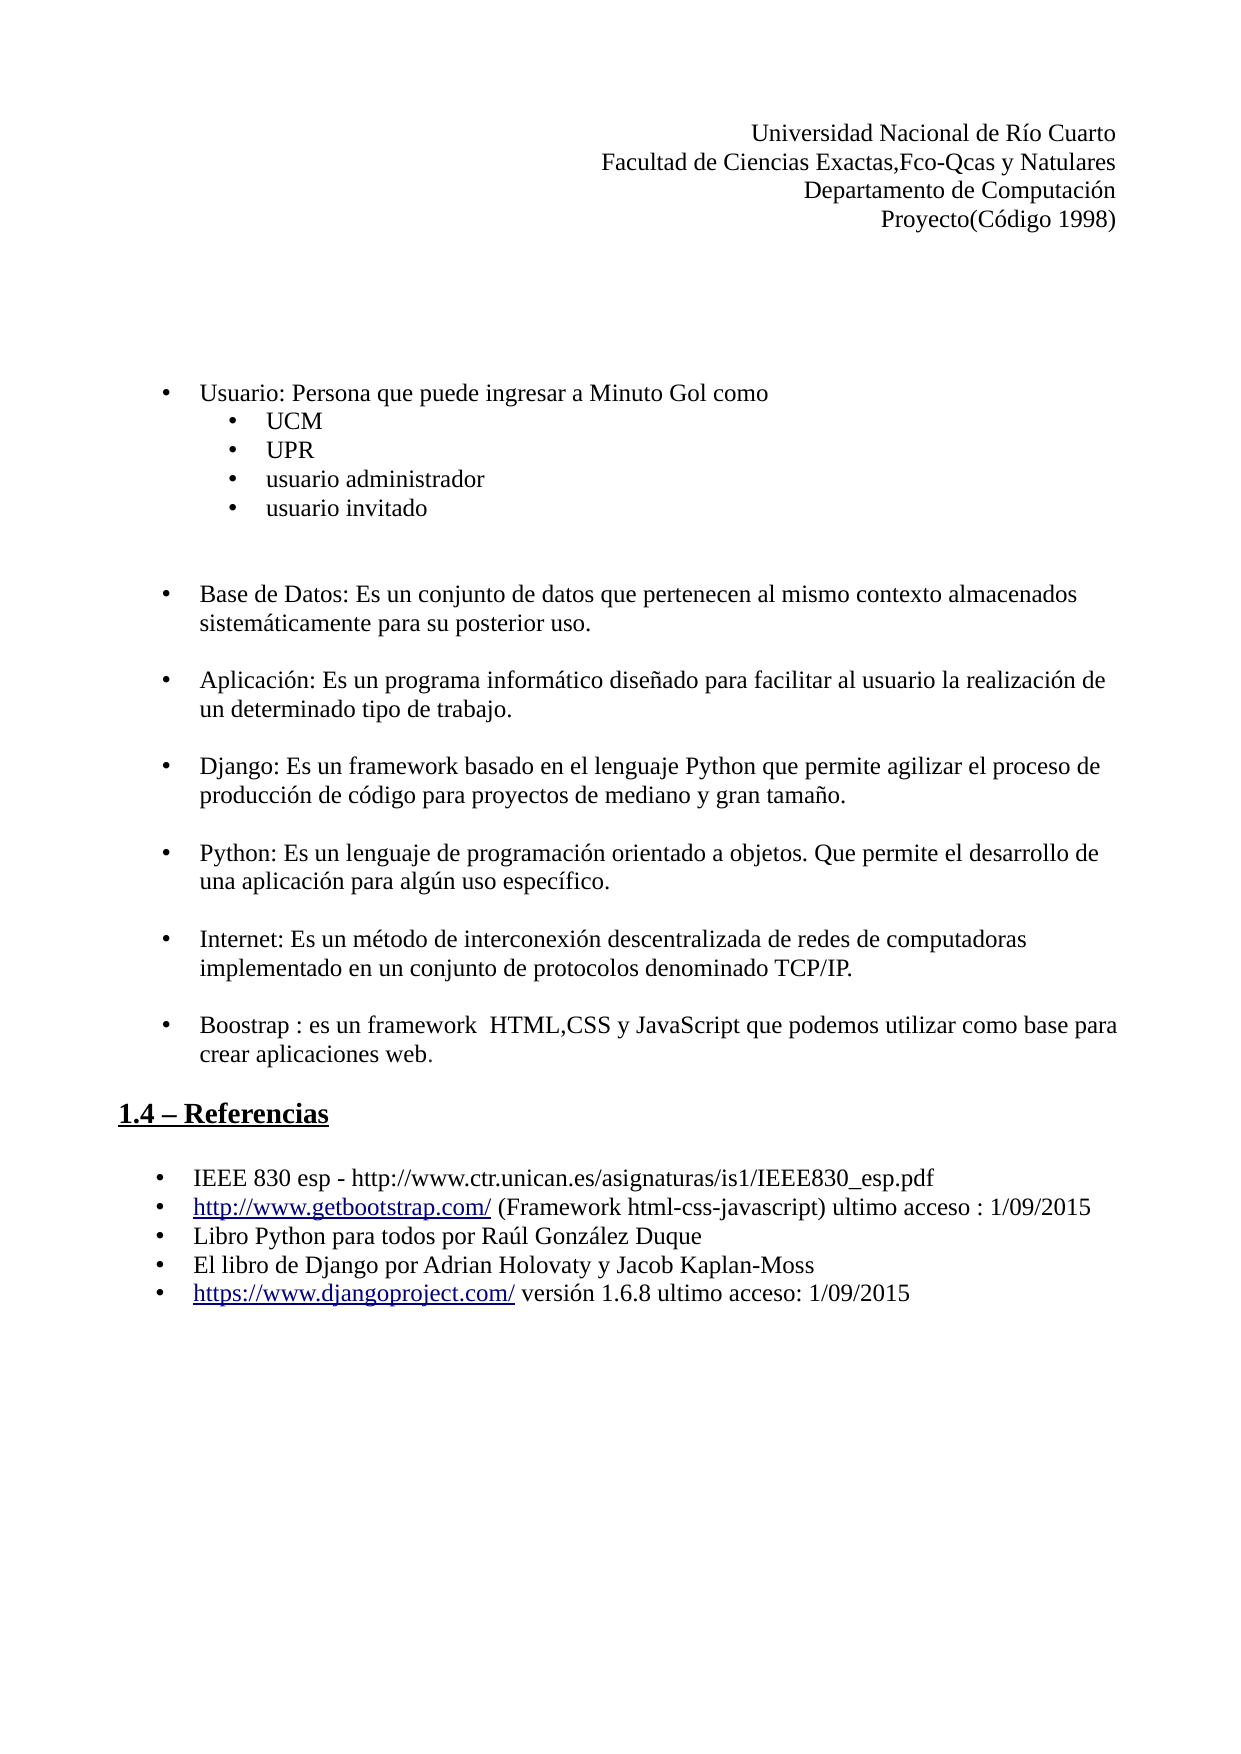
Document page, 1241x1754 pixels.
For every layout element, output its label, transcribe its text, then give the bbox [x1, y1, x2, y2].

text 1.4 – Referencias [118, 1096, 1122, 1130]
list El libro de Django por Adrian Holovaty y Jacob Kaplan-Moss [156, 1250, 1122, 1278]
list usuario administrador [228, 464, 1122, 493]
list Python: Es un lenguaje de programación orientado a objetos. Que permite el desarrollo de una aplicación para algún uso específico. [162, 838, 1122, 895]
list UCM [228, 406, 1122, 435]
list Aplicación: Es un programa informático diseñado para facilitar al usuario la realización de un determinado tipo de trabajo. [162, 665, 1122, 723]
list Libro Python para todos por Raúl González Duque [156, 1221, 1122, 1250]
list Django: Es un framework basado en el lenguaje Python que permite agilizar el proceso de producción de código para proyectos de mediano y gran tamaño. [162, 751, 1122, 809]
list Boostrap : es un framework HTML,CSS y JavaScript que podemos utilizar como base para crear aplicaciones web. [162, 1010, 1122, 1068]
list http://www.getbootstrap.com/ (Framework html-css-javascript) ultimo acceso : 1/09/2015 [156, 1192, 1122, 1221]
list Internet: Es un método de interconexión descentralizada de redes de computadoras implementado en un conjunto de protocolos denominado TCP/IP. [162, 924, 1122, 981]
list IEEE 830 esp - http://www.ctr.unican.es/asignaturas/is1/IEEE830_esp.pdf [156, 1163, 1122, 1192]
list https://www.djangoproject.com/ versión 1.6.8 ultimo acceso: 1/09/2015 [156, 1278, 1122, 1307]
list usuario invitado [228, 493, 1122, 521]
list Usuario: Persona que puede ingresar a Minuto Gol como [162, 378, 1122, 406]
list UPR [228, 435, 1122, 464]
list Base de Datos: Es un conjunto de datos que pertenecen al mismo contexto almacenados sistemáticamente para su posterior uso. [162, 579, 1122, 636]
